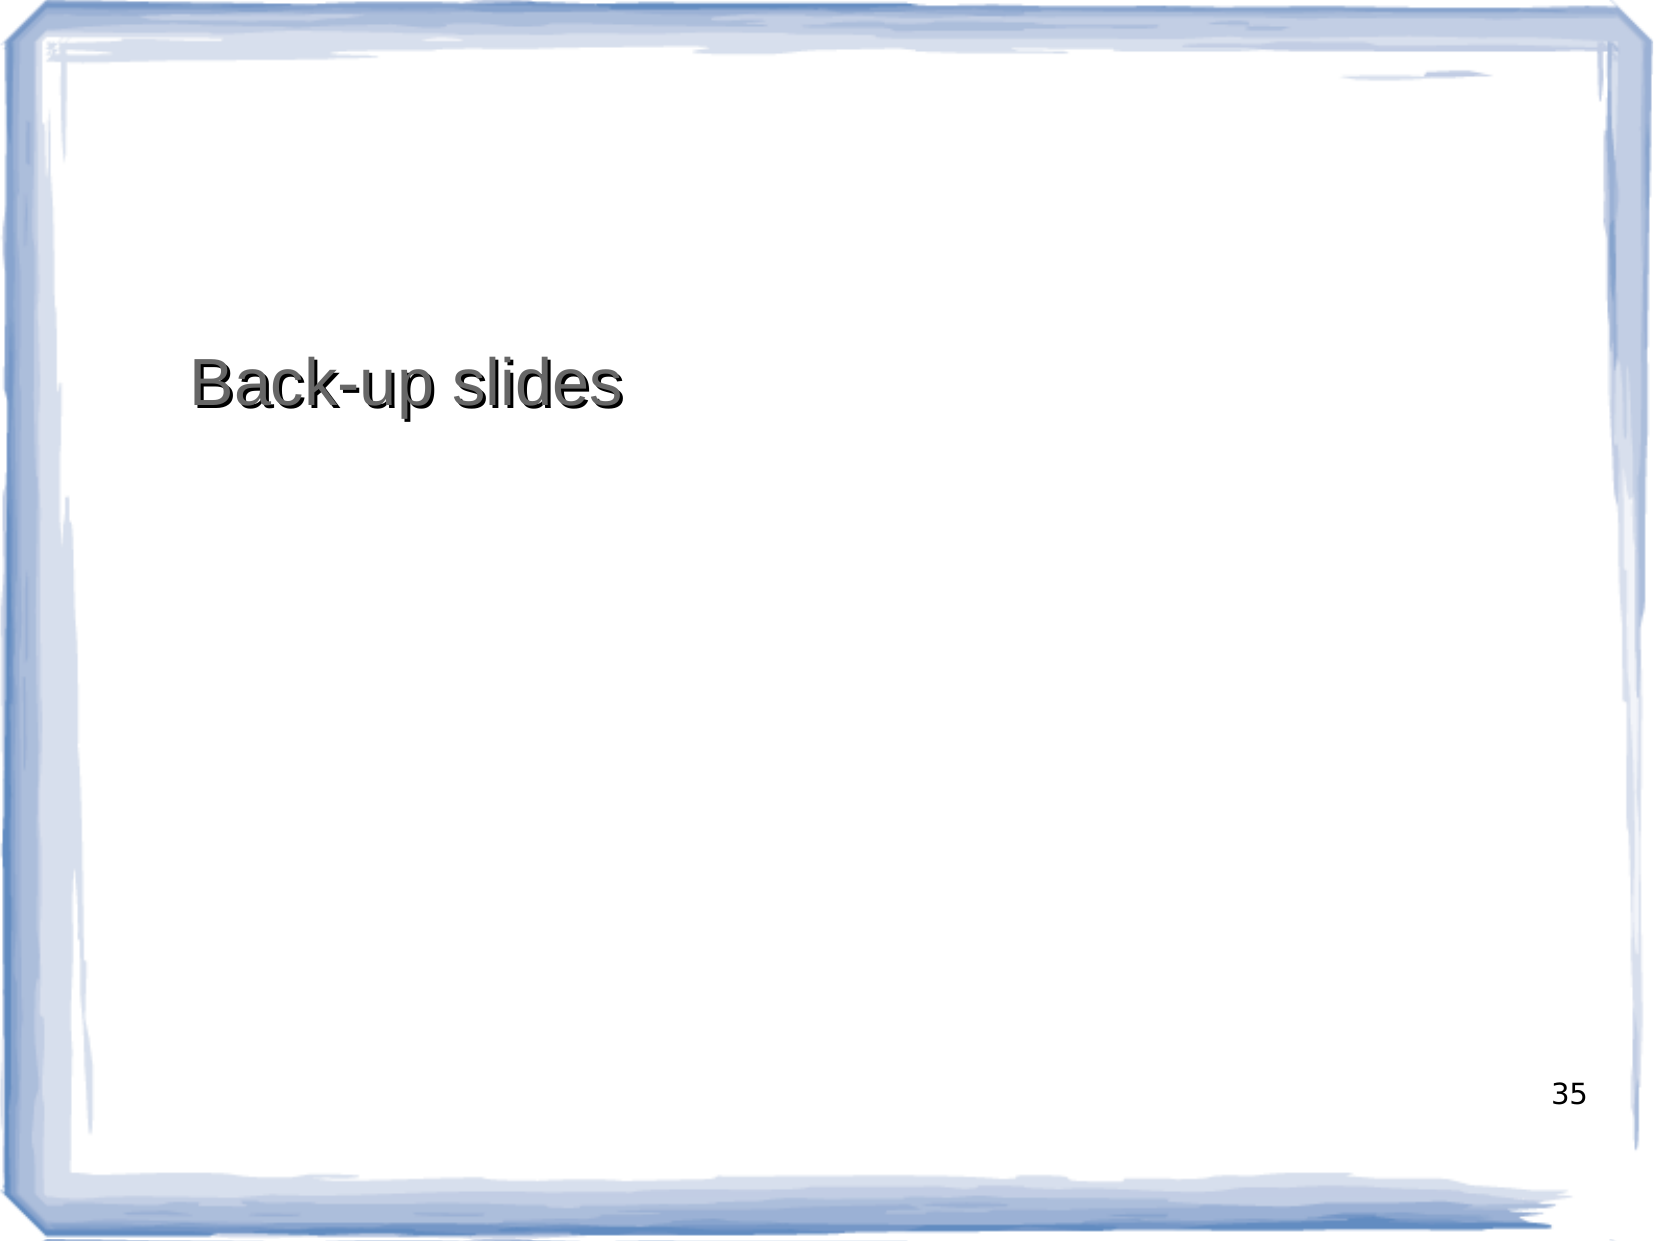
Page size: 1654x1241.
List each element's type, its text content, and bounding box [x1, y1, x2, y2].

title Back-up slides [189, 277, 1538, 488]
picture [0, 0, 1654, 1241]
